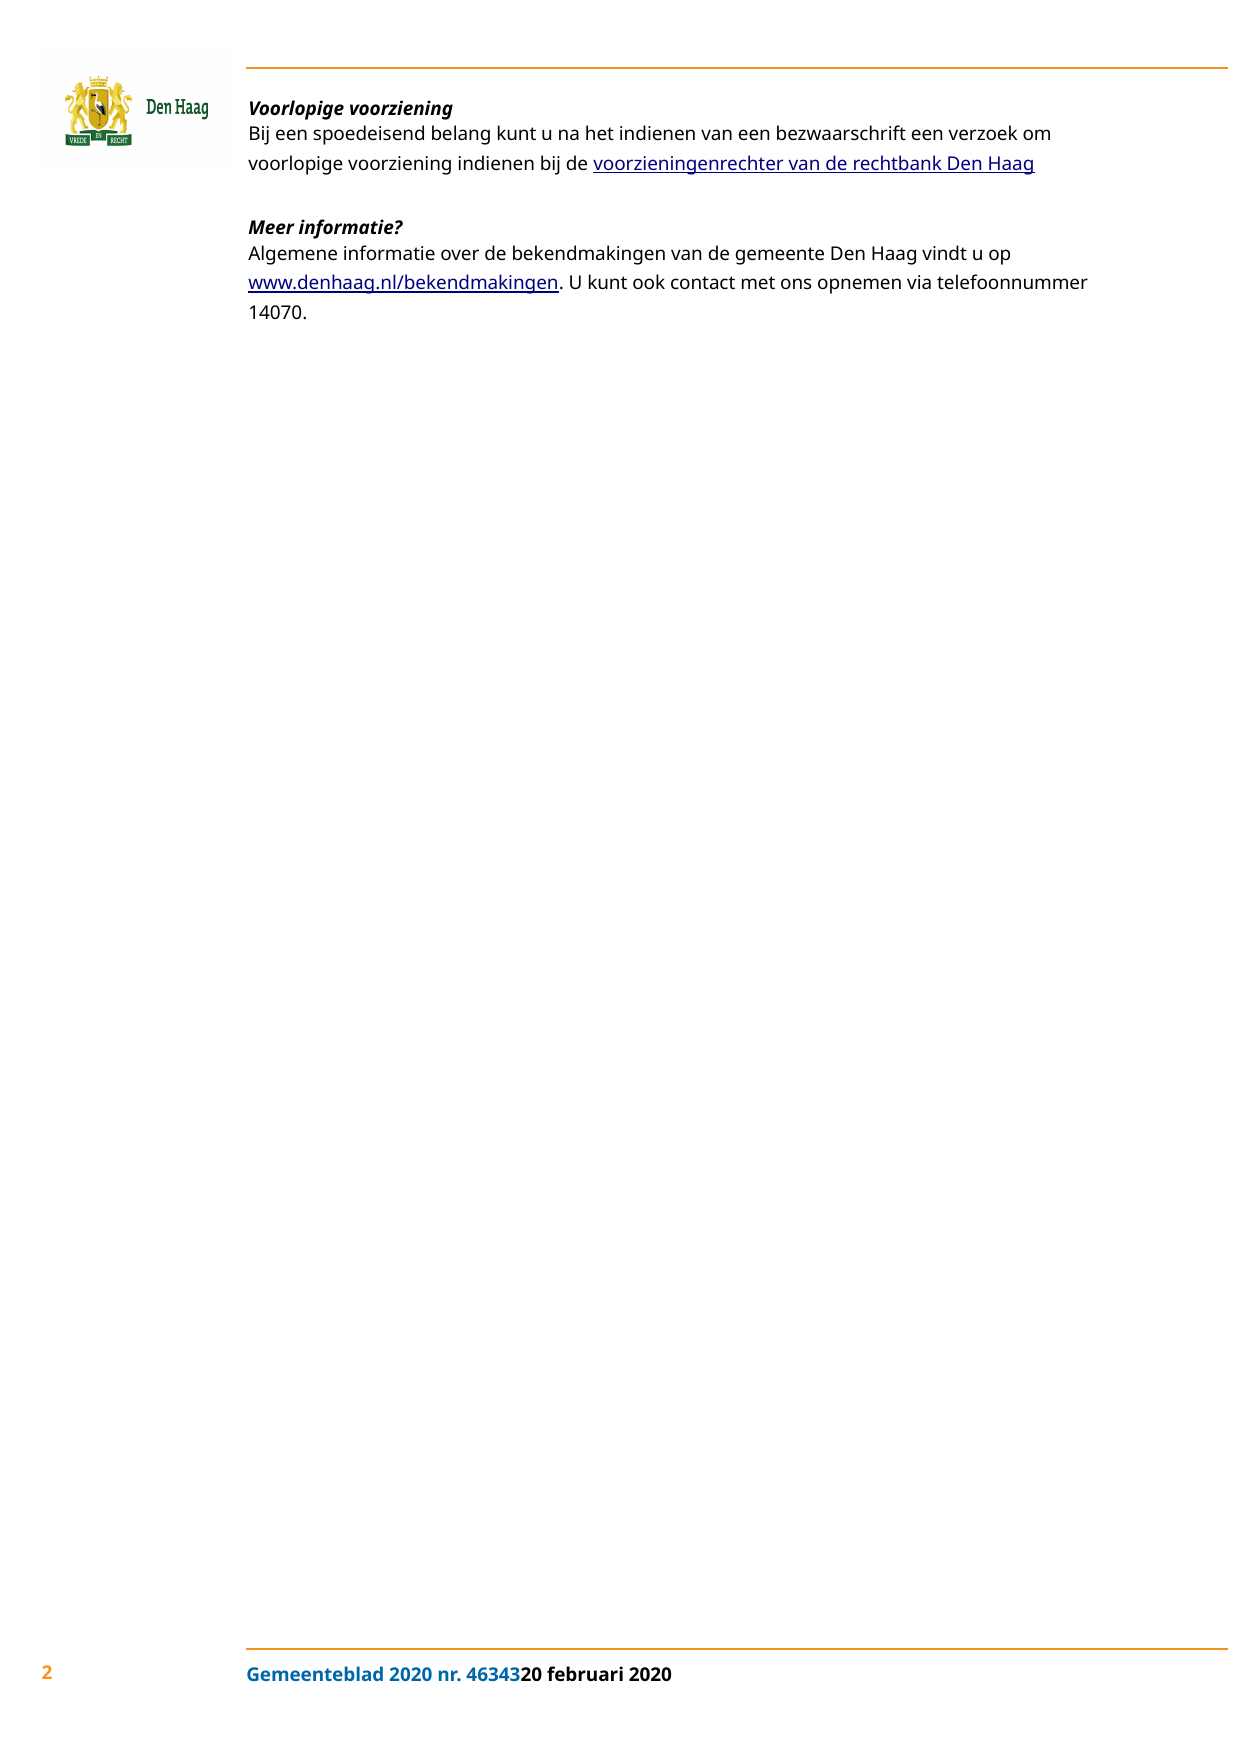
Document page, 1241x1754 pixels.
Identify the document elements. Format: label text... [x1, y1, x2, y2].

text Bij een spoedeisend belang kunt u na het indienen van een bezwaarschrift een verzoek om voorlopige voorziening indienen bij de voorzieningenrechter van de rechtbank Den Haag [248, 121, 1152, 176]
text Algemene informatie over de bekendmakingen van de gemeente Den Haag vindt u op www.denhaag.nl/bekendmakingen. U kunt ook contact met ons opnemen via telefoonnummer 14070. [248, 240, 1152, 325]
text Meer informatie? [248, 214, 1152, 240]
picture [41, 47, 231, 172]
text Voorlopige voorziening [248, 95, 1152, 121]
